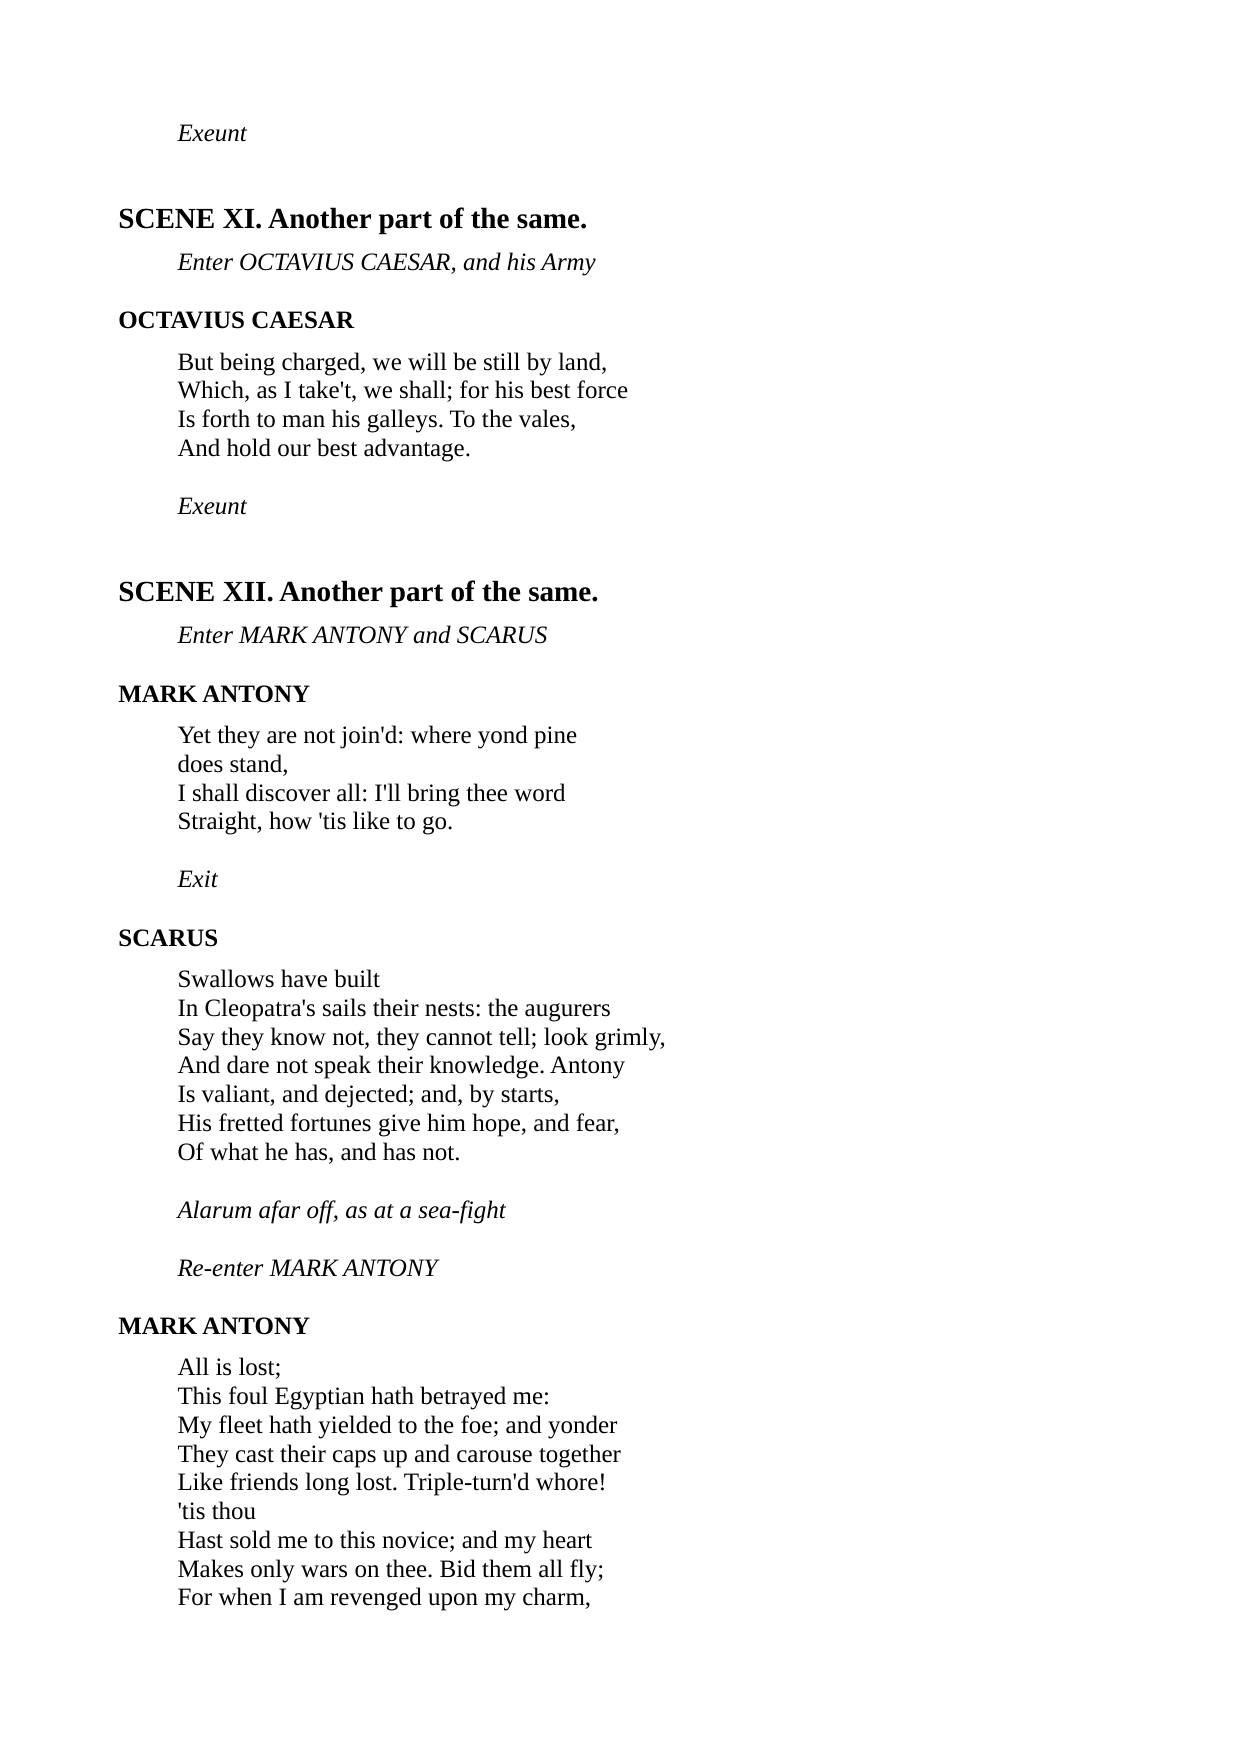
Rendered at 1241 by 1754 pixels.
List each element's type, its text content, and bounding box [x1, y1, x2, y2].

text All is lost; This foul Egyptian hath betrayed me: My fleet hath yielded to the foe; and yonder They cast their caps up and carouse together Like friends long lost. Triple-turn'd whore! 'tis thou Hast sold me to this novice; and my heart Makes only wars on thee. Bid them all fly; For when I am revenged upon my charm, [177, 1352, 1063, 1611]
text Exit [177, 864, 1063, 893]
text Yet they are not join'd: where yond pine does stand, I shall discover all: I'll bring thee word Straight, how 'tis like to go. [177, 720, 1063, 835]
text Alarum afar off, as at a sea-fight [177, 1195, 1063, 1223]
text OCTAVIUS CAESAR [118, 306, 1122, 334]
text Exeunt [177, 491, 1063, 520]
text But being charged, we will be still by land, Which, as I take't, we shall; for his best force Is forth to man his galleys. To the vales, And hold our best advantage. [177, 347, 1063, 462]
text MARK ANTONY [118, 1311, 1122, 1340]
text MARK ANTONY [118, 679, 1122, 708]
text Re-enter MARK ANTONY [177, 1253, 1063, 1282]
text Enter OCTAVIUS CAESAR, and his Army [177, 247, 1063, 276]
subtitle SCENE XII. Another part of the same. [118, 574, 1122, 608]
text SCARUS [118, 923, 1122, 952]
text Swallows have built In Cleopatra's sails their nests: the augurers Say they know not, they cannot tell; look grimly, And dare not speak their knowledge. Antony Is valiant, and dejected; and, by starts, His fretted fortunes give him hope, and fear, Of what he has, and has not. [177, 964, 1063, 1165]
text Enter MARK ANTONY and SCARUS [177, 621, 1063, 649]
subtitle SCENE XI. Another part of the same. [118, 201, 1122, 235]
text Exeunt [177, 118, 1063, 147]
